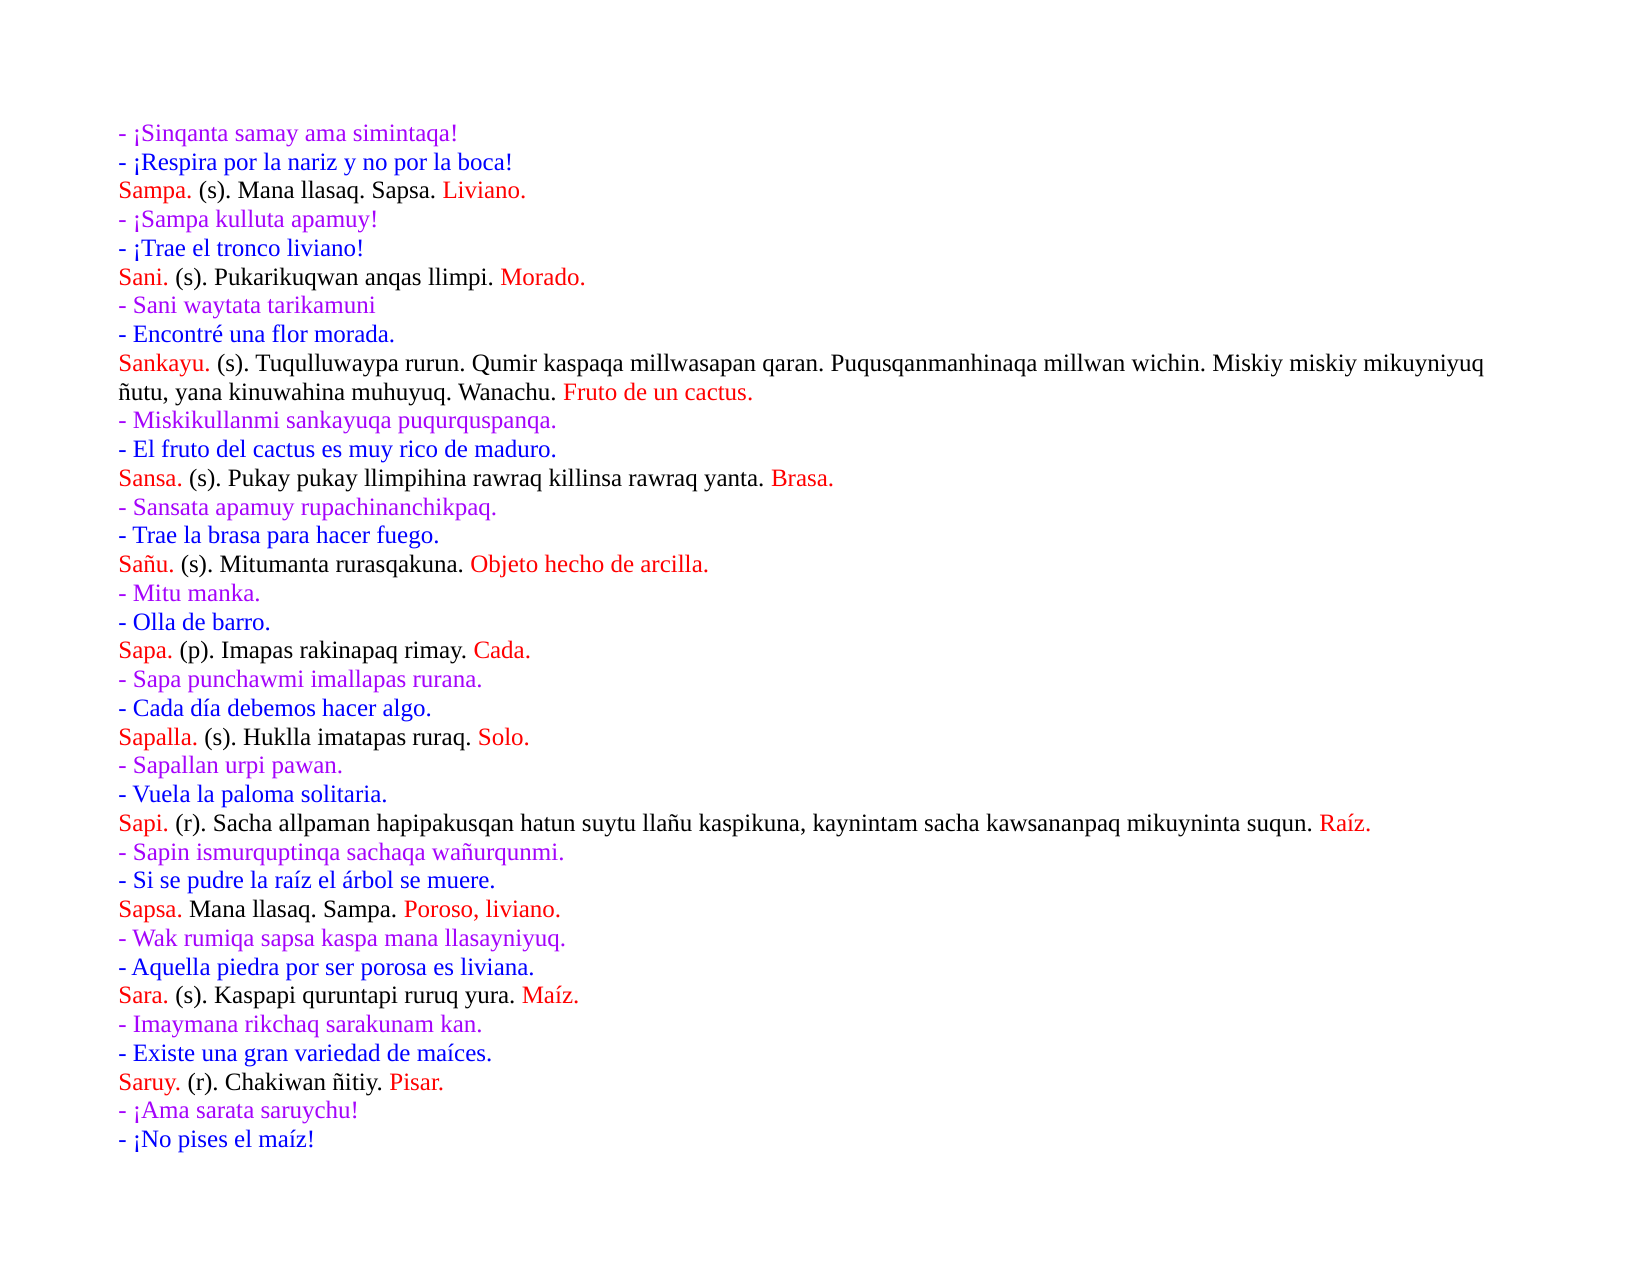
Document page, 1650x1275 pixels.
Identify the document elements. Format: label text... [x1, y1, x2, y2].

text Sañu. (s). Mitumanta rurasqakuna. Objeto hecho de arcilla. [118, 549, 1532, 578]
text - ¡Ama sarata saruychu! [118, 1096, 1532, 1124]
text - Trae la brasa para hacer fuego. [118, 521, 1532, 549]
text Sapsa. Mana llasaq. Sampa. Poroso, liviano. [118, 894, 1532, 923]
text Sani. (s). Pukarikuqwan anqas llimpi. Morado. [118, 262, 1532, 291]
text Sara. (s). Kaspapi quruntapi ruruq yura. Maíz. [118, 981, 1532, 1009]
text Sankayu. (s). Tuqulluwaypa rurun. Qumir kaspaqa millwasapan qaran. Puqusqanmanhinaqa millwan wichin. Miskiy miskiy mikuyniyuq ñutu, yana kinuwahina muhuyuq. Wanachu. Fruto de un cactus. [118, 348, 1532, 406]
text - Cada día debemos hacer algo. [118, 693, 1532, 722]
text - ¡No pises el maíz! [118, 1124, 1532, 1153]
text - Sansata apamuy rupachinanchikpaq. [118, 492, 1532, 521]
text - Vuela la paloma solitaria. [118, 779, 1532, 808]
text Saruy. (r). Chakiwan ñitiy. Pisar. [118, 1067, 1532, 1096]
text - Sapin ismurquptinqa sachaqa wañurqunmi. [118, 837, 1532, 866]
text - Aquella piedra por ser porosa es liviana. [118, 952, 1532, 981]
text - Si se pudre la raíz el árbol se muere. [118, 866, 1532, 894]
text - ¡Sampa kulluta apamuy! [118, 204, 1532, 233]
text - Wak rumiqa sapsa kaspa mana llasayniyuq. [118, 923, 1532, 952]
text - Sapa punchawmi imallapas rurana. [118, 664, 1532, 693]
text Sapi. (r). Sacha allpaman hapipakusqan hatun suytu llañu kaspikuna, kaynintam sacha kawsananpaq mikuyninta suqun. Raíz. [118, 808, 1532, 837]
text - ¡Trae el tronco liviano! [118, 233, 1532, 262]
text - Mitu manka. [118, 578, 1532, 607]
text - Olla de barro. [118, 607, 1532, 636]
text Sansa. (s). Pukay pukay llimpihina rawraq killinsa rawraq yanta. Brasa. [118, 463, 1532, 492]
text Sapa. (p). Imapas rakinapaq rimay. Cada. [118, 636, 1532, 664]
text - Imaymana rikchaq sarakunam kan. [118, 1009, 1532, 1038]
text - ¡Respira por la nariz y no por la boca! [118, 147, 1532, 176]
text - Existe una gran variedad de maíces. [118, 1038, 1532, 1067]
text - Sani waytata tarikamuni [118, 291, 1532, 319]
text - Sapallan urpi pawan. [118, 751, 1532, 779]
text Sapalla. (s). Huklla imatapas ruraq. Solo. [118, 722, 1532, 751]
text - El fruto del cactus es muy rico de maduro. [118, 434, 1532, 463]
text - ¡Sinqanta samay ama simintaqa! [118, 118, 1532, 147]
text - Miskikullanmi sankayuqa puqurquspanqa. [118, 406, 1532, 434]
text Sampa. (s). Mana llasaq. Sapsa. Liviano. [118, 176, 1532, 204]
text - Encontré una flor morada. [118, 319, 1532, 348]
